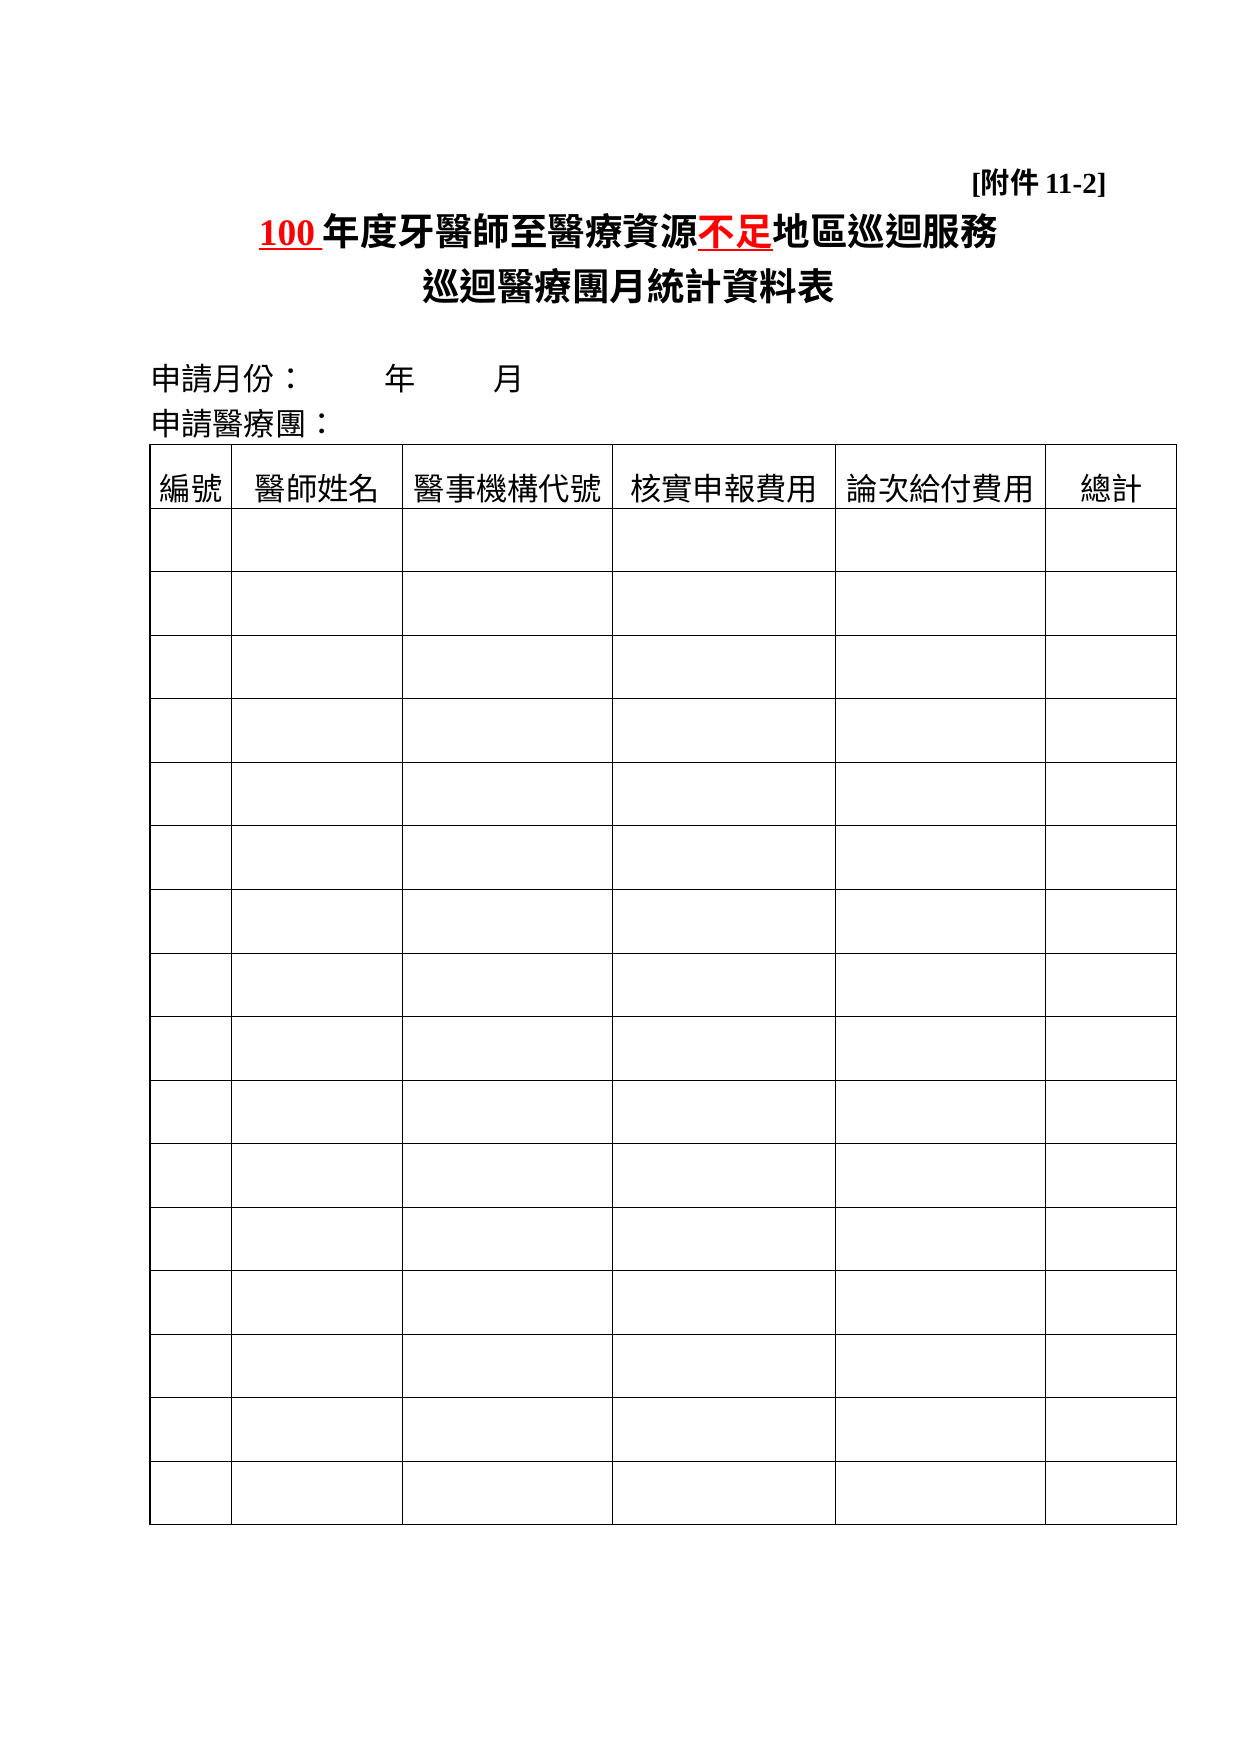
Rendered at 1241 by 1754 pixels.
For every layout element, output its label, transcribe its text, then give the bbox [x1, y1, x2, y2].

table_cell [613, 699, 835, 762]
table_cell [613, 509, 835, 571]
table_cell [403, 1335, 612, 1397]
table_cell [403, 1271, 612, 1334]
table_cell [151, 1462, 231, 1524]
table_cell [403, 572, 612, 635]
table_cell [836, 1271, 1045, 1334]
table_cell [151, 954, 231, 1016]
table_cell [232, 954, 402, 1016]
table_cell [151, 1017, 231, 1079]
table_cell [403, 1398, 612, 1461]
table_cell [232, 763, 402, 825]
table_cell [836, 699, 1045, 762]
table_cell [151, 890, 231, 952]
table_cell [836, 1208, 1045, 1270]
table_cell [1046, 1081, 1176, 1143]
table_header 論次給付費用 [836, 445, 1045, 508]
table_cell [403, 1017, 612, 1079]
table_cell [613, 1335, 835, 1397]
table_cell [151, 1208, 231, 1270]
table_cell [403, 890, 612, 952]
table_cell [1046, 1462, 1176, 1524]
table_cell [403, 826, 612, 889]
text 申請月份： 年 月 [150, 354, 1106, 399]
table_header 醫師姓名 [232, 445, 402, 508]
table_cell [836, 1017, 1045, 1079]
table_cell [1046, 763, 1176, 825]
table_cell [1046, 509, 1176, 571]
table_cell [232, 1271, 402, 1334]
table_cell [836, 954, 1045, 1016]
table_cell [151, 1144, 231, 1207]
table_header 核實申報費用 [613, 445, 835, 508]
table_cell [151, 826, 231, 889]
table_cell [232, 1335, 402, 1397]
table_cell [836, 826, 1045, 889]
table_cell [836, 1335, 1045, 1397]
table_cell [836, 1398, 1045, 1461]
table_cell [403, 509, 612, 571]
table_cell [836, 509, 1045, 571]
table_cell [613, 954, 835, 1016]
table_cell [403, 1462, 612, 1524]
text 100年度牙醫師至醫療資源不足地區巡迴服務 [150, 202, 1106, 256]
table_cell [1046, 954, 1176, 1016]
table_cell [836, 636, 1045, 698]
table_cell [232, 826, 402, 889]
table_cell [232, 636, 402, 698]
table_cell [151, 1271, 231, 1334]
table_cell [613, 1398, 835, 1461]
table_cell [151, 763, 231, 825]
table_cell [232, 509, 402, 571]
table_cell [613, 1208, 835, 1270]
table_cell [151, 1081, 231, 1143]
table_header 編號 [151, 445, 231, 508]
table_cell [1046, 1271, 1176, 1334]
table_cell [836, 1081, 1045, 1143]
table_cell [403, 636, 612, 698]
table_cell [1046, 1208, 1176, 1270]
table_cell [1046, 1144, 1176, 1207]
table_cell [151, 699, 231, 762]
table_cell [403, 763, 612, 825]
table_cell [1046, 826, 1176, 889]
table_cell [613, 1462, 835, 1524]
table_cell [232, 699, 402, 762]
table_cell [232, 1081, 402, 1143]
table_cell [1046, 1398, 1176, 1461]
table_cell [151, 636, 231, 698]
table_cell [403, 1208, 612, 1270]
table_cell [613, 1017, 835, 1079]
table_cell [1046, 1335, 1176, 1397]
text [附件11-2] [150, 139, 1106, 202]
table_header 總計 [1046, 445, 1176, 508]
table_cell [1046, 636, 1176, 698]
table_cell [403, 1081, 612, 1143]
table_cell [403, 954, 612, 1016]
table_cell [613, 1271, 835, 1334]
table_cell [1046, 890, 1176, 952]
table_cell [151, 1398, 231, 1461]
table_cell [403, 699, 612, 762]
table_cell [613, 826, 835, 889]
table_cell [613, 890, 835, 952]
table_cell [613, 1144, 835, 1207]
table_cell [836, 1462, 1045, 1524]
table_cell [1046, 699, 1176, 762]
table_cell [613, 572, 835, 635]
table_cell [232, 572, 402, 635]
table_cell [613, 763, 835, 825]
table_cell [836, 572, 1045, 635]
table_cell [1046, 1017, 1176, 1079]
table_cell [232, 1017, 402, 1079]
table_header 醫事機構代號 [403, 445, 612, 508]
table_cell [403, 1144, 612, 1207]
table_cell [232, 1144, 402, 1207]
table_cell [232, 1462, 402, 1524]
table_cell [232, 1208, 402, 1270]
table_cell [151, 1335, 231, 1397]
table_cell [836, 763, 1045, 825]
table_cell [232, 1398, 402, 1461]
table_cell [836, 890, 1045, 952]
text 巡迴醫療團月統計資料表 [150, 256, 1106, 311]
table_cell [151, 572, 231, 635]
table_cell [151, 509, 231, 571]
text 申請醫療團： [150, 399, 1106, 444]
table_cell [232, 890, 402, 952]
table_cell [613, 1081, 835, 1143]
table_cell [1046, 572, 1176, 635]
table_cell [613, 636, 835, 698]
table_cell [836, 1144, 1045, 1207]
